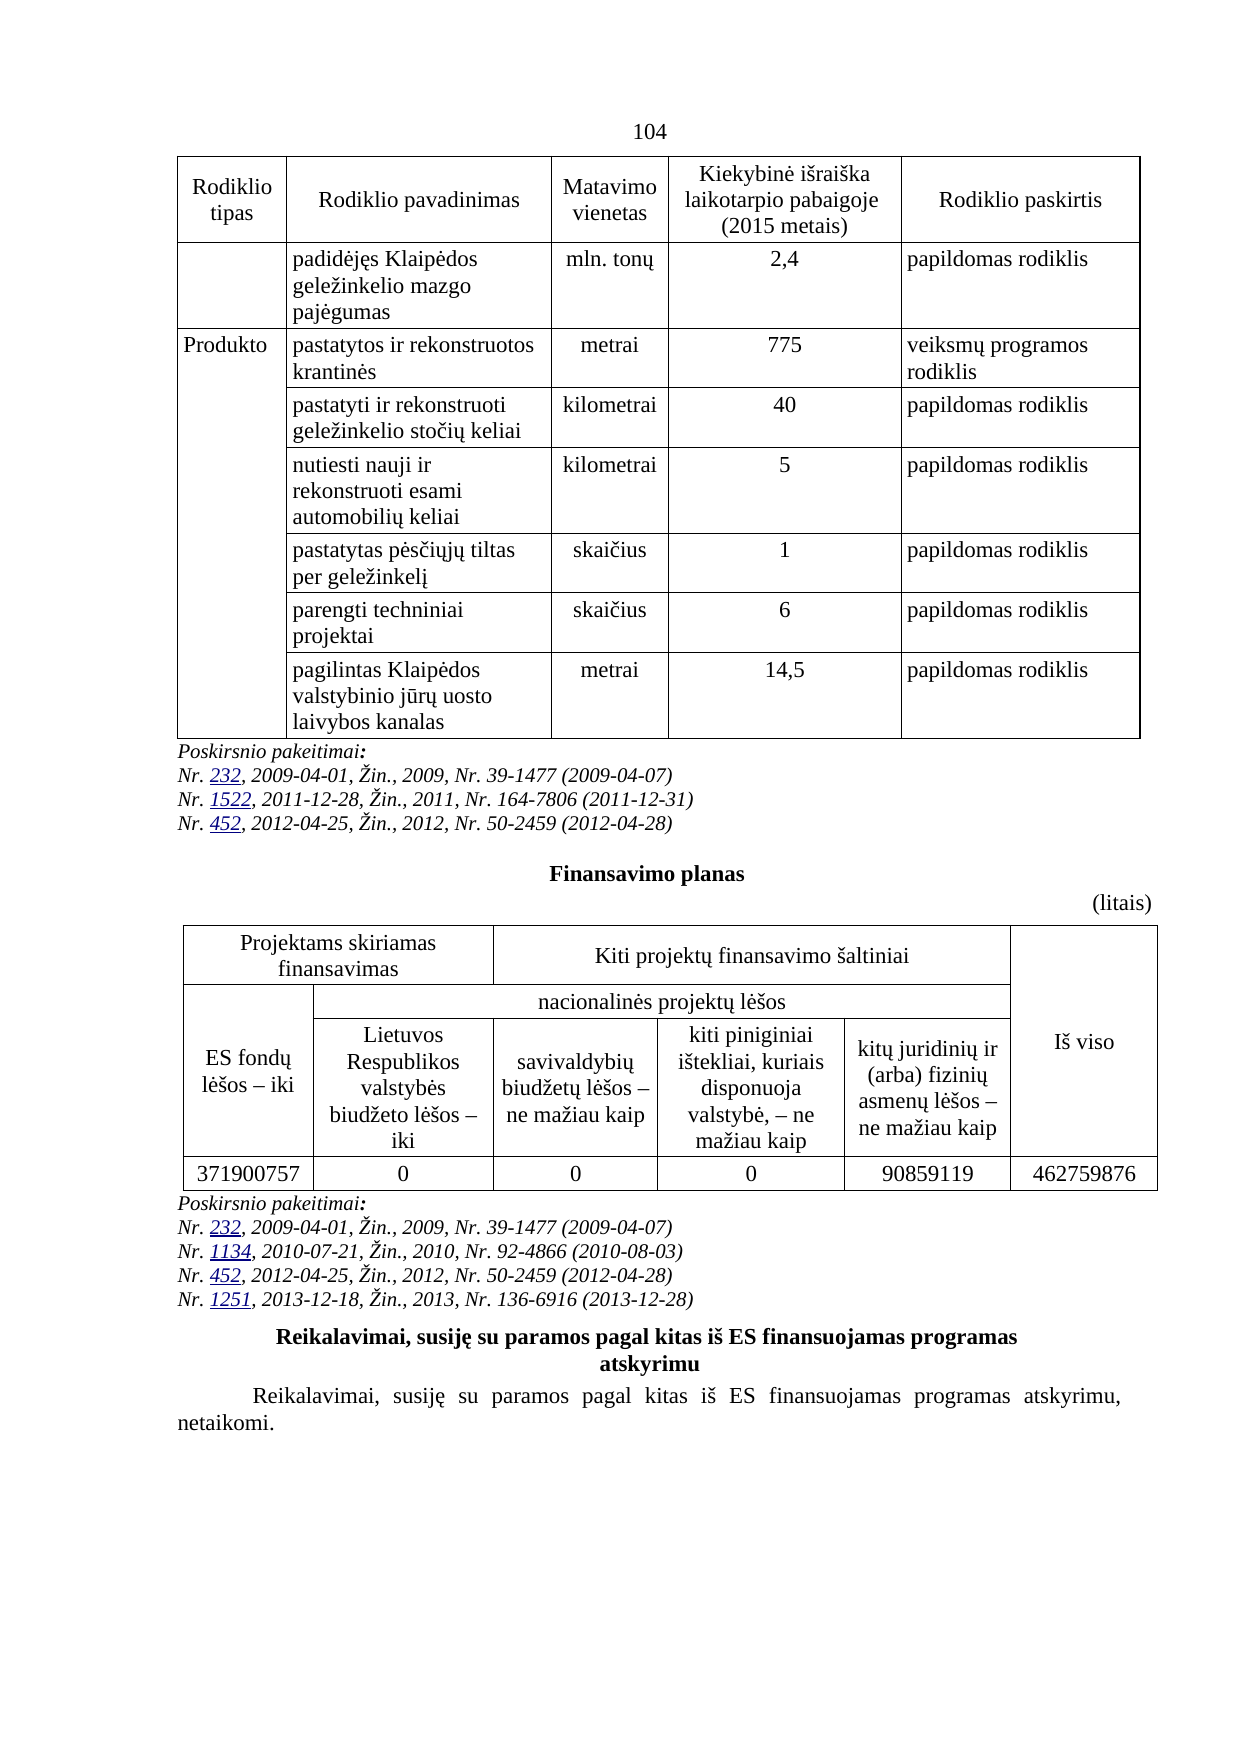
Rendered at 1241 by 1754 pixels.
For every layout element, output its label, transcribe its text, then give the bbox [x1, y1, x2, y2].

table_cell savivaldybių biudžetų lėšos – ne mažiau kaip [494, 1019, 657, 1156]
table_cell padidėjęs Klaipėdos geležinkelio mazgo pajėgumas [287, 243, 551, 327]
text Reikalavimai, susiję su paramos pagal kitas iš ES finansuojamas programas atskyrimu [177, 1323, 1122, 1376]
table_header Matavimo vienetas [552, 157, 668, 242]
text Nr. 1134, 2010-07-21, Žin., 2010, Nr. 92-4866 (2010-08-03) [177, 1239, 1122, 1263]
table_cell [178, 243, 286, 327]
table_cell Iš viso [1011, 926, 1157, 1156]
table_cell papildomas rodiklis [902, 593, 1139, 652]
table_cell Produkto [178, 329, 286, 738]
table_cell metrai [552, 653, 668, 738]
table_header [658, 886, 844, 925]
table_cell 371900757 [184, 1157, 313, 1189]
table_cell Lietuvos Respublikos valstybės biudžeto lėšos – iki [314, 1019, 493, 1156]
table_cell kitų juridinių ir (arba) fizinių asmenų lėšos – ne mažiau kaip [845, 1019, 1010, 1156]
table_cell pastatytas pėsčiųjų tiltas per geležinkelį [287, 534, 551, 592]
table_cell papildomas rodiklis [902, 388, 1139, 447]
subtitle Poskirsnio pakeitimai: [177, 1191, 1122, 1214]
table_cell 5 [669, 448, 901, 533]
table_cell mln. tonų [552, 243, 668, 327]
text Nr. 1251, 2013-12-18, Žin., 2013, Nr. 136-6916 (2013-12-28) [177, 1287, 1122, 1311]
table_cell papildomas rodiklis [902, 243, 1139, 327]
table_cell Kiti projektų finansavimo šaltiniai [494, 926, 1010, 984]
table_cell skaičius [552, 593, 668, 652]
table_cell 40 [669, 388, 901, 447]
table_cell kiti piniginiai ištekliai, kuriais disponuoja valstybė, – ne mažiau kaip [658, 1019, 844, 1156]
table_header (litais) [1011, 886, 1158, 925]
text Nr. 452, 2012-04-25, Žin., 2012, Nr. 50-2459 (2012-04-28) [177, 811, 1122, 835]
table_header Rodiklio tipas [178, 157, 286, 242]
table_header Rodiklio pavadinimas [287, 157, 551, 242]
table_header [493, 886, 658, 925]
table_header [313, 886, 493, 925]
table_cell 2,4 [669, 243, 901, 327]
text Nr. 1522, 2011-12-28, Žin., 2011, Nr. 164-7806 (2011-12-31) [177, 787, 1122, 811]
table_cell 1 [669, 534, 901, 592]
table_cell 6 [669, 593, 901, 652]
table_cell parengti techniniai projektai [287, 593, 551, 652]
table_cell nutiesti nauji ir rekonstruoti esami automobilių keliai [287, 448, 551, 533]
table_cell Projektams skiriamas finansavimas [184, 926, 493, 984]
table_cell kilometrai [552, 448, 668, 533]
table_cell 462759876 [1011, 1157, 1157, 1189]
text Nr. 232, 2009-04-01, Žin., 2009, Nr. 39-1477 (2009-04-07) [177, 1214, 1122, 1239]
table_header [183, 886, 313, 925]
table_cell skaičius [552, 534, 668, 592]
table_cell kilometrai [552, 388, 668, 447]
table_cell 14,5 [669, 653, 901, 738]
table_header Rodiklio paskirtis [902, 157, 1139, 242]
table_cell nacionalinės projektų lėšos [314, 985, 1010, 1018]
table_cell pagilintas Klaipėdos valstybinio jūrų uosto laivybos kanalas [287, 653, 551, 738]
table_cell papildomas rodiklis [902, 448, 1139, 533]
table_cell pastatyti ir rekonstruoti geležinkelio stočių keliai [287, 388, 551, 447]
table_cell 0 [494, 1157, 657, 1189]
table_cell metrai [552, 329, 668, 387]
table_cell 90859119 [845, 1157, 1010, 1189]
text Reikalavimai, susiję su paramos pagal kitas iš ES finansuojamas programas atskyrimu, netaikomi. [177, 1382, 1122, 1435]
subtitle Poskirsnio pakeitimai: [177, 739, 1122, 763]
table_cell papildomas rodiklis [902, 653, 1139, 738]
table_cell veiksmų programos rodiklis [902, 329, 1139, 387]
text Nr. 452, 2012-04-25, Žin., 2012, Nr. 50-2459 (2012-04-28) [177, 1263, 1122, 1287]
table_cell 0 [658, 1157, 844, 1189]
table_cell pastatytos ir rekonstruotos krantinės [287, 329, 551, 387]
table_header Kiekybinė išraiška laikotarpio pabaigoje (2015 metais) [669, 157, 901, 242]
table_cell 775 [669, 329, 901, 387]
table_cell 0 [314, 1157, 493, 1189]
table_cell ES fondų lėšos – iki [184, 985, 313, 1156]
table_cell papildomas rodiklis [902, 534, 1139, 592]
text Finansavimo planas [177, 860, 1122, 886]
table_header [844, 886, 1011, 925]
text Nr. 232, 2009-04-01, Žin., 2009, Nr. 39-1477 (2009-04-07) [177, 763, 1122, 787]
